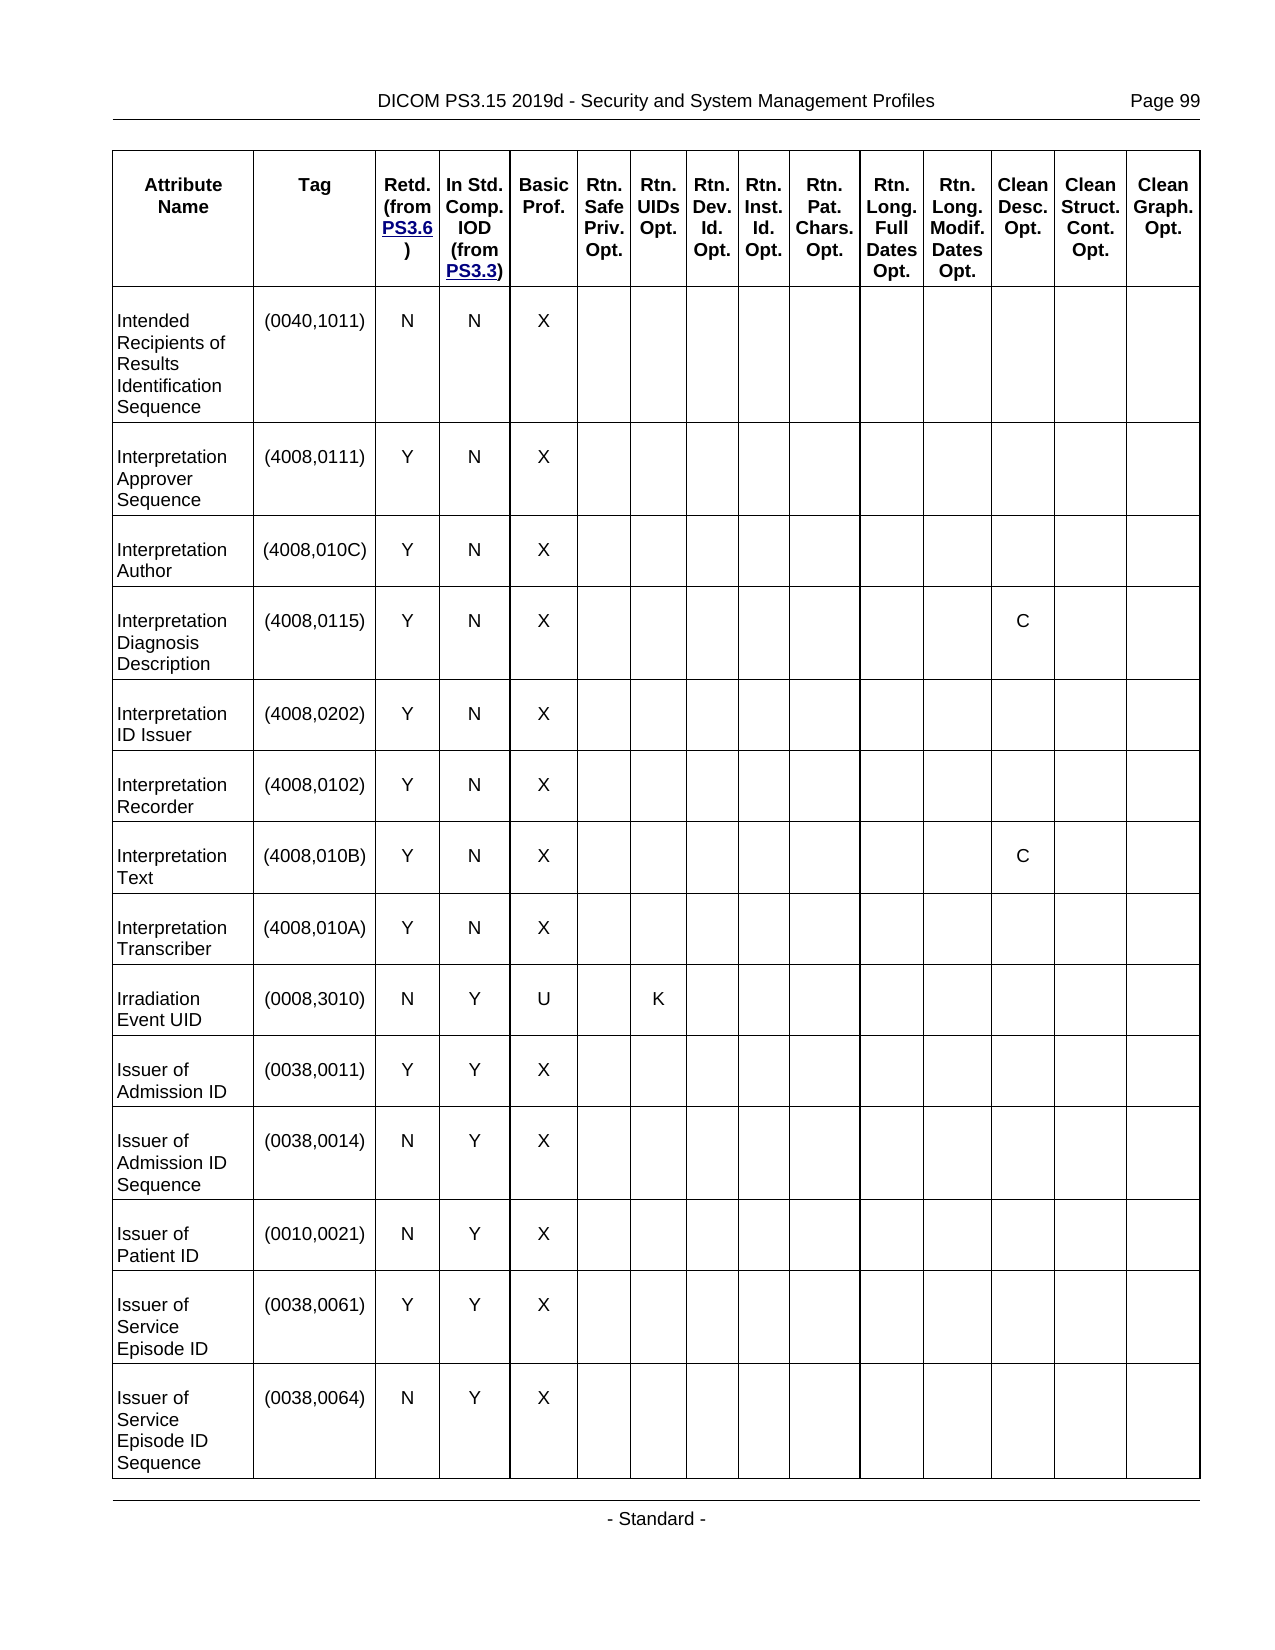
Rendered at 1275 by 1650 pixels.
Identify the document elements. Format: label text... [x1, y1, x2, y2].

table_header Rtn. Long. Full Dates Opt. [861, 151, 923, 286]
table_cell [1127, 516, 1199, 586]
table_cell [739, 516, 789, 586]
table_cell [1055, 1107, 1126, 1199]
table_cell Interpretation Text [113, 822, 253, 892]
table_cell [861, 894, 923, 964]
table_cell C [992, 822, 1054, 892]
table_header Retd. (from PS3.6) [376, 151, 439, 286]
table_cell (4008,0202) [254, 680, 375, 750]
table_cell [861, 423, 923, 515]
table_cell (4008,010B) [254, 822, 375, 892]
table_cell [631, 1036, 686, 1106]
table_cell [739, 587, 789, 679]
table_cell [739, 965, 789, 1035]
table_cell [687, 1364, 738, 1477]
table_cell Y [376, 751, 439, 821]
table_cell [1055, 287, 1126, 422]
table_cell N [440, 751, 509, 821]
table_cell (0040,1011) [254, 287, 375, 422]
table_cell [790, 287, 859, 422]
table_cell X [511, 894, 577, 964]
table_cell (0038,0064) [254, 1364, 375, 1477]
table_cell [687, 287, 738, 422]
table_cell [1127, 1364, 1199, 1477]
table_cell U [511, 965, 577, 1035]
table_cell [631, 1107, 686, 1199]
table_cell [924, 822, 991, 892]
table_cell Y [440, 965, 509, 1035]
table_cell [1127, 1036, 1199, 1106]
table_cell [687, 1271, 738, 1363]
table_cell [992, 894, 1054, 964]
table_cell N [440, 894, 509, 964]
table_cell Issuer of Service Episode ID [113, 1271, 253, 1363]
table_cell [992, 1364, 1054, 1477]
table_cell [861, 965, 923, 1035]
table_cell Interpretation Diagnosis Description [113, 587, 253, 679]
table_cell X [511, 287, 577, 422]
table_cell [861, 1107, 923, 1199]
table_cell [739, 1364, 789, 1477]
table_cell N [440, 822, 509, 892]
table_cell [687, 751, 738, 821]
table_cell [578, 1036, 630, 1106]
table_cell Issuer of Admission ID Sequence [113, 1107, 253, 1199]
table_cell [1127, 423, 1199, 515]
table_cell [739, 751, 789, 821]
table_cell Y [376, 680, 439, 750]
table_cell (4008,0115) [254, 587, 375, 679]
table_cell [578, 965, 630, 1035]
table_header Clean Desc. Opt. [992, 151, 1054, 286]
table_cell N [376, 965, 439, 1035]
table_cell [790, 1200, 859, 1270]
table_cell (4008,010A) [254, 894, 375, 964]
table_cell [1127, 751, 1199, 821]
table_cell [687, 587, 738, 679]
table_cell [739, 680, 789, 750]
table_cell [578, 1271, 630, 1363]
table_cell [739, 287, 789, 422]
table_cell [1055, 751, 1126, 821]
table_cell [992, 287, 1054, 422]
table_cell [687, 680, 738, 750]
table_cell [578, 680, 630, 750]
table_cell [578, 423, 630, 515]
table_cell [631, 516, 686, 586]
table_cell Interpretation Recorder [113, 751, 253, 821]
table_header Rtn. Safe Priv. Opt. [578, 151, 630, 286]
table_cell (0038,0061) [254, 1271, 375, 1363]
table_cell [1055, 680, 1126, 750]
table_cell Issuer of Admission ID [113, 1036, 253, 1106]
table_cell [992, 1200, 1054, 1270]
table_cell [578, 1107, 630, 1199]
table_cell [861, 587, 923, 679]
table_cell (0038,0011) [254, 1036, 375, 1106]
table_cell [1055, 1364, 1126, 1477]
table_cell [924, 894, 991, 964]
table_header In Std. Comp. IOD (from PS3.3) [440, 151, 509, 286]
table_cell X [511, 516, 577, 586]
table_cell [992, 423, 1054, 515]
table_cell [687, 965, 738, 1035]
table_cell Y [376, 894, 439, 964]
table_cell [687, 1107, 738, 1199]
table_cell [861, 1036, 923, 1106]
table_cell [861, 1271, 923, 1363]
table_cell [739, 894, 789, 964]
table_cell [631, 1271, 686, 1363]
table_cell Intended Recipients of Results Identification Sequence [113, 287, 253, 422]
table_header Tag [254, 151, 375, 286]
table_cell X [511, 751, 577, 821]
table_cell N [376, 1107, 439, 1199]
table_header Rtn. UIDs Opt. [631, 151, 686, 286]
table_cell [631, 423, 686, 515]
table_cell X [511, 680, 577, 750]
table_cell Y [440, 1200, 509, 1270]
table_cell [1127, 1200, 1199, 1270]
table_cell [1127, 287, 1199, 422]
table_cell [924, 587, 991, 679]
table_cell X [511, 423, 577, 515]
table_cell [861, 1200, 923, 1270]
table_cell [631, 1200, 686, 1270]
table_cell Interpretation Approver Sequence [113, 423, 253, 515]
table_cell [790, 894, 859, 964]
table_cell X [511, 1364, 577, 1477]
table_cell Interpretation Author [113, 516, 253, 586]
table_cell (0008,3010) [254, 965, 375, 1035]
table_cell Y [440, 1271, 509, 1363]
table_cell [1055, 516, 1126, 586]
table_header Clean Struct. Cont. Opt. [1055, 151, 1126, 286]
table_cell [687, 1036, 738, 1106]
table_cell [992, 516, 1054, 586]
table_cell [687, 1200, 738, 1270]
table_cell [631, 680, 686, 750]
table_cell [924, 1200, 991, 1270]
table_cell (4008,0111) [254, 423, 375, 515]
table_cell [578, 287, 630, 422]
table_cell N [440, 587, 509, 679]
table_cell [739, 1200, 789, 1270]
table_cell [861, 751, 923, 821]
table_cell [1127, 822, 1199, 892]
table_cell C [992, 587, 1054, 679]
table_cell [578, 1364, 630, 1477]
table_cell [1127, 894, 1199, 964]
table_cell [924, 965, 991, 1035]
table_cell [687, 423, 738, 515]
table_cell [924, 1036, 991, 1106]
table_header Attribute Name [113, 151, 253, 286]
table_cell [992, 1107, 1054, 1199]
table_cell [1127, 965, 1199, 1035]
table_cell [790, 1036, 859, 1106]
table_cell [861, 1364, 923, 1477]
table_cell [739, 423, 789, 515]
table_cell [578, 822, 630, 892]
table_cell Interpretation ID Issuer [113, 680, 253, 750]
table_cell [790, 680, 859, 750]
table_cell [578, 751, 630, 821]
table_cell [631, 822, 686, 892]
table_cell [578, 587, 630, 679]
table_cell [631, 751, 686, 821]
table_cell [790, 822, 859, 892]
table_cell K [631, 965, 686, 1035]
table_cell X [511, 1200, 577, 1270]
table_cell Irradiation Event UID [113, 965, 253, 1035]
table_header Rtn. Dev. Id. Opt. [687, 151, 738, 286]
table_cell [992, 965, 1054, 1035]
table_cell [631, 1364, 686, 1477]
table_cell X [511, 587, 577, 679]
table_cell [992, 1036, 1054, 1106]
table_cell (0038,0014) [254, 1107, 375, 1199]
table_cell (4008,0102) [254, 751, 375, 821]
table_cell N [376, 1364, 439, 1477]
table_cell [924, 751, 991, 821]
table_cell Y [376, 516, 439, 586]
table_cell Interpretation Transcriber [113, 894, 253, 964]
table_cell (4008,010C) [254, 516, 375, 586]
table_cell [1055, 965, 1126, 1035]
table_cell Y [376, 1271, 439, 1363]
table_cell [861, 516, 923, 586]
table_cell [739, 1271, 789, 1363]
table_cell [790, 516, 859, 586]
table_cell [578, 894, 630, 964]
table_cell X [511, 1036, 577, 1106]
table_cell [790, 587, 859, 679]
table_cell [631, 587, 686, 679]
table_cell N [440, 423, 509, 515]
table_cell [1127, 680, 1199, 750]
table_cell Y [376, 423, 439, 515]
table_header Rtn. Pat. Chars. Opt. [790, 151, 859, 286]
table_cell [861, 822, 923, 892]
table_cell [924, 1271, 991, 1363]
table_cell Issuer of Patient ID [113, 1200, 253, 1270]
table_cell [861, 680, 923, 750]
table_cell [992, 751, 1054, 821]
table_cell [790, 423, 859, 515]
table_cell N [376, 287, 439, 422]
table_header Basic Prof. [511, 151, 577, 286]
table_cell Y [376, 1036, 439, 1106]
table_cell [861, 287, 923, 422]
table_cell [992, 680, 1054, 750]
table_cell [924, 287, 991, 422]
table_cell N [440, 516, 509, 586]
table_cell [1127, 1107, 1199, 1199]
table_cell X [511, 1271, 577, 1363]
table_cell [631, 287, 686, 422]
table_cell [1055, 587, 1126, 679]
table_header Rtn. Long. Modif. Dates Opt. [924, 151, 991, 286]
table_cell [924, 1107, 991, 1199]
table_cell (0010,0021) [254, 1200, 375, 1270]
table_cell Y [376, 822, 439, 892]
table_cell [924, 680, 991, 750]
table_cell [790, 965, 859, 1035]
table_cell [687, 516, 738, 586]
table_cell [578, 516, 630, 586]
table_cell N [376, 1200, 439, 1270]
table_cell [687, 894, 738, 964]
table_cell [790, 1271, 859, 1363]
table_cell [578, 1200, 630, 1270]
table_cell [739, 822, 789, 892]
table_cell [924, 1364, 991, 1477]
table_cell X [511, 1107, 577, 1199]
table_cell N [440, 680, 509, 750]
table_cell [790, 751, 859, 821]
table_cell [1055, 1271, 1126, 1363]
table_cell [992, 1271, 1054, 1363]
table_cell [631, 894, 686, 964]
table_cell Y [376, 587, 439, 679]
table_cell Issuer of Service Episode ID Sequence [113, 1364, 253, 1477]
table_cell [739, 1036, 789, 1106]
table_cell [687, 822, 738, 892]
table_header Clean Graph. Opt. [1127, 151, 1199, 286]
table_cell [790, 1364, 859, 1477]
table_cell X [511, 822, 577, 892]
table_cell Y [440, 1364, 509, 1477]
table_cell [739, 1107, 789, 1199]
table_cell Y [440, 1107, 509, 1199]
table_cell [1127, 1271, 1199, 1363]
table_cell [1127, 587, 1199, 679]
table_cell Y [440, 1036, 509, 1106]
table_cell [1055, 822, 1126, 892]
table_cell [1055, 1200, 1126, 1270]
table_cell N [440, 287, 509, 422]
table_cell [1055, 423, 1126, 515]
table_cell [790, 1107, 859, 1199]
table_cell [1055, 894, 1126, 964]
table_cell [1055, 1036, 1126, 1106]
table_cell [924, 516, 991, 586]
table_header Rtn. Inst. Id. Opt. [739, 151, 789, 286]
table_cell [924, 423, 991, 515]
